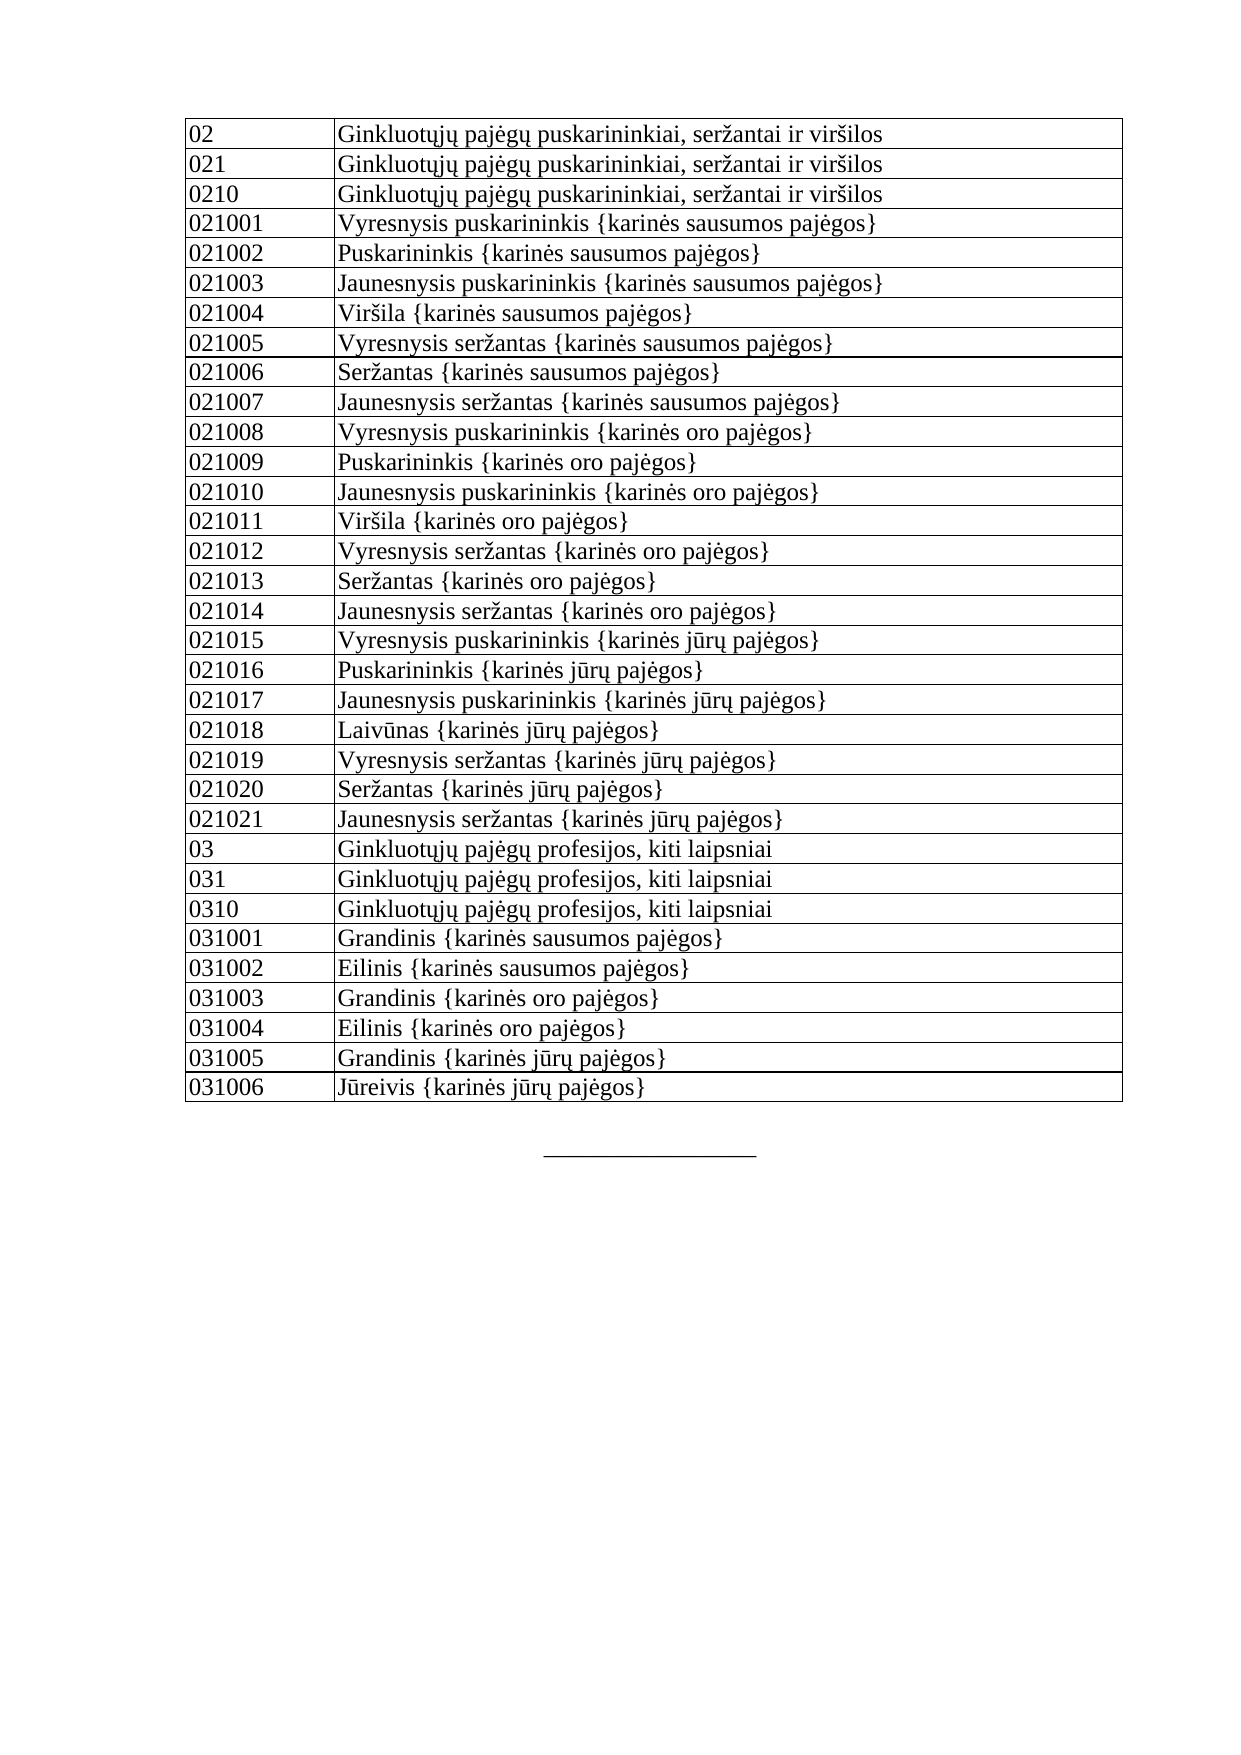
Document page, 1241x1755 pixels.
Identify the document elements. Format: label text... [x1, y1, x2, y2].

table_cell [177, 893, 185, 922]
table_cell [177, 565, 185, 595]
table_cell Puskarininkis {karinės oro pajėgos} [335, 447, 1122, 476]
table_cell [177, 178, 185, 207]
table_cell Vyresnysis seržantas {karinės oro pajėgos} [335, 536, 1122, 565]
table_cell Viršila {karinės sausumos pajėgos} [335, 298, 1122, 327]
table_cell 021015 [186, 626, 334, 654]
table_cell Seržantas {karinės sausumos pajėgos} [335, 358, 1122, 386]
table_cell 021020 [186, 775, 334, 803]
table_cell 021021 [186, 804, 334, 833]
table_cell Jaunesnysis seržantas {karinės jūrų pajėgos} [335, 804, 1122, 833]
table_cell [177, 774, 185, 803]
table_cell Ginkluotųjų pajėgų puskarininkiai, seržantai ir viršilos [335, 149, 1122, 178]
table_cell [177, 1042, 185, 1071]
table_cell 021008 [186, 417, 334, 446]
table_cell [177, 148, 185, 178]
table_cell Viršila {karinės oro pajėgos} [335, 506, 1122, 535]
table_cell 021011 [186, 506, 334, 535]
table_cell [177, 208, 185, 237]
table_cell Vyresnysis seržantas {karinės sausumos pajėgos} [335, 328, 1122, 356]
table_cell [177, 654, 185, 684]
table_cell [177, 118, 185, 148]
table_cell [177, 327, 185, 356]
table_cell 031 [186, 864, 334, 893]
table_cell Ginkluotųjų pajėgų profesijos, kiti laipsniai [335, 834, 1122, 863]
table_cell [177, 1012, 185, 1042]
table_cell 021014 [186, 596, 334, 624]
table_cell [177, 714, 185, 744]
table_cell Seržantas {karinės oro pajėgos} [335, 566, 1122, 595]
table_cell Jaunesnysis puskarininkis {karinės jūrų pajėgos} [335, 685, 1122, 714]
table_cell [177, 803, 185, 833]
table_cell [177, 267, 185, 297]
table_cell Ginkluotųjų pajėgų puskarininkiai, seržantai ir viršilos [335, 179, 1122, 207]
table_cell [177, 386, 185, 416]
table_cell 031003 [186, 983, 334, 1012]
table_cell [177, 684, 185, 714]
table_cell Jūreivis {karinės jūrų pajėgos} [335, 1073, 1122, 1101]
table_cell Jaunesnysis puskarininkis {karinės oro pajėgos} [335, 477, 1122, 505]
table_cell Ginkluotųjų pajėgų puskarininkiai, seržantai ir viršilos [335, 119, 1122, 148]
table_cell 021001 [186, 209, 334, 237]
table_cell Grandinis {karinės jūrų pajėgos} [335, 1043, 1122, 1071]
table_cell 021018 [186, 715, 334, 744]
table_cell 021007 [186, 387, 334, 416]
table_cell 031006 [186, 1073, 334, 1101]
table_cell [177, 446, 185, 476]
table_cell Grandinis {karinės sausumos pajėgos} [335, 924, 1122, 952]
table_cell 021010 [186, 477, 334, 505]
table_cell Eilinis {karinės sausumos pajėgos} [335, 953, 1122, 982]
table_cell 031004 [186, 1013, 334, 1042]
table_cell 021009 [186, 447, 334, 476]
table_cell [177, 833, 185, 863]
table_cell [177, 595, 185, 624]
table_cell Jaunesnysis puskarininkis {karinės sausumos pajėgos} [335, 268, 1122, 297]
table_cell [177, 982, 185, 1012]
table_cell Eilinis {karinės oro pajėgos} [335, 1013, 1122, 1042]
table_cell Jaunesnysis seržantas {karinės sausumos pajėgos} [335, 387, 1122, 416]
table_cell 0310 [186, 894, 334, 922]
table_cell [177, 535, 185, 565]
table_cell Ginkluotųjų pajėgų profesijos, kiti laipsniai [335, 864, 1122, 893]
table_cell [177, 356, 185, 386]
table_cell [177, 952, 185, 982]
table_cell [177, 505, 185, 535]
table_cell Ginkluotųjų pajėgų profesijos, kiti laipsniai [335, 894, 1122, 922]
table_cell [177, 923, 185, 952]
table_cell [177, 1071, 185, 1101]
table_cell [177, 476, 185, 505]
table_cell [177, 863, 185, 893]
table_cell Laivūnas {karinės jūrų pajėgos} [335, 715, 1122, 744]
table_cell Seržantas {karinės jūrų pajėgos} [335, 775, 1122, 803]
table_cell 021019 [186, 745, 334, 773]
table_cell Vyresnysis puskarininkis {karinės jūrų pajėgos} [335, 626, 1122, 654]
table_cell 021006 [186, 358, 334, 386]
table_cell 021017 [186, 685, 334, 714]
table_cell Puskarininkis {karinės jūrų pajėgos} [335, 655, 1122, 684]
table_cell [177, 237, 185, 267]
table_cell Vyresnysis puskarininkis {karinės oro pajėgos} [335, 417, 1122, 446]
table_cell Jaunesnysis seržantas {karinės oro pajėgos} [335, 596, 1122, 624]
table_cell [177, 744, 185, 773]
table_cell Puskarininkis {karinės sausumos pajėgos} [335, 238, 1122, 267]
table_cell 021012 [186, 536, 334, 565]
table_cell Vyresnysis puskarininkis {karinės sausumos pajėgos} [335, 209, 1122, 237]
table_cell 021005 [186, 328, 334, 356]
table_cell 02 [186, 119, 334, 148]
table_cell 031001 [186, 924, 334, 952]
table_cell 031005 [186, 1043, 334, 1071]
table_cell 021004 [186, 298, 334, 327]
table_cell [177, 416, 185, 446]
text _________________ [177, 1131, 1122, 1160]
table_cell Vyresnysis seržantas {karinės jūrų pajėgos} [335, 745, 1122, 773]
table_cell Grandinis {karinės oro pajėgos} [335, 983, 1122, 1012]
table_cell 021002 [186, 238, 334, 267]
table_cell 0210 [186, 179, 334, 207]
table_cell 021016 [186, 655, 334, 684]
table_cell [177, 625, 185, 654]
table_cell 03 [186, 834, 334, 863]
table_cell 031002 [186, 953, 334, 982]
table_cell 021003 [186, 268, 334, 297]
table_cell [177, 297, 185, 327]
table_cell 021013 [186, 566, 334, 595]
table_cell 021 [186, 149, 334, 178]
